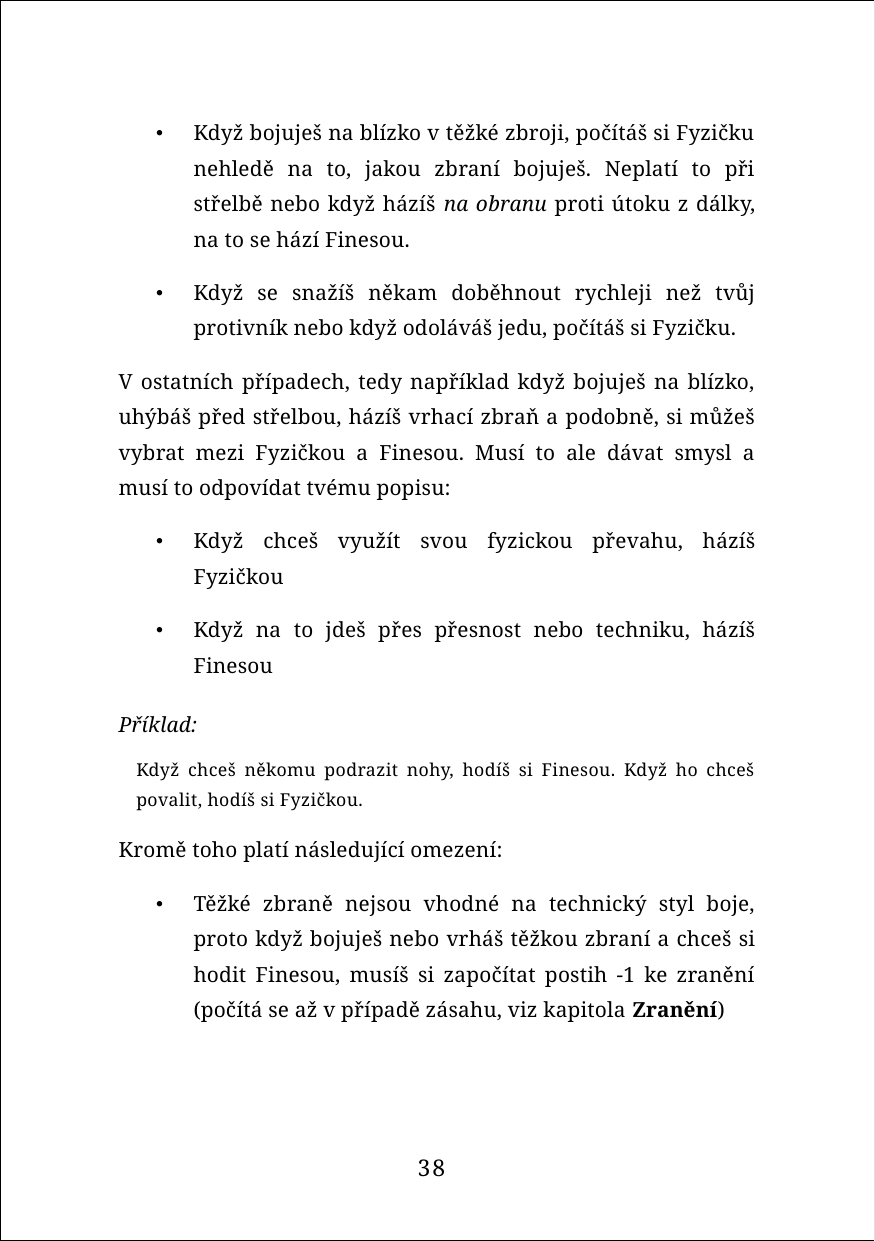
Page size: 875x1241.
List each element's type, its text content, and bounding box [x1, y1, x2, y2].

text V ostatních případech, tedy například když bojuješ na blízko, uhýbáš před střelbou, házíš vrhací zbraň a podobně, si můžeš vybrat mezi Fyzičkou a Finesou. Musí to ale dávat smysl a musí to odpovídat tvému popisu: [118, 367, 756, 502]
list Těžké zbraně nejsou vhodné na technický styl boje, proto když bojuješ nebo vrháš těžkou zbraní a chceš si hodit Finesou, musíš si započítat postih -1 ke zranění (počítá se až v případě zásahu, viz kapitola Zranění) [156, 889, 756, 1024]
list Když bojuješ na blízko v těžké zbroji, počítáš si Fyzičku nehledě na to, jakou zbraní bojuješ. Neplatí to při střelbě nebo když házíš na obranu proti útoku z dálky, na to se hází Finesou. [156, 118, 756, 253]
list Když se snažíš někam doběhnout rychleji než tvůj protivník nebo když odoláváš jedu, počítáš si Fyzičku. [156, 278, 756, 342]
list Když chceš využít svou fyzickou převahu, házíš Fyzičkou [156, 527, 756, 591]
text Kromě toho platí následující omezení: [118, 835, 756, 864]
text Když chceš někomu podrazit nohy, hodíš si Finesou. Když ho chceš povalit, hodíš si Fyzičkou. [136, 757, 756, 812]
text Příklad: [118, 710, 756, 738]
list Když na to jdeš přes přesnost nebo techniku, házíš Finesou [156, 615, 756, 679]
